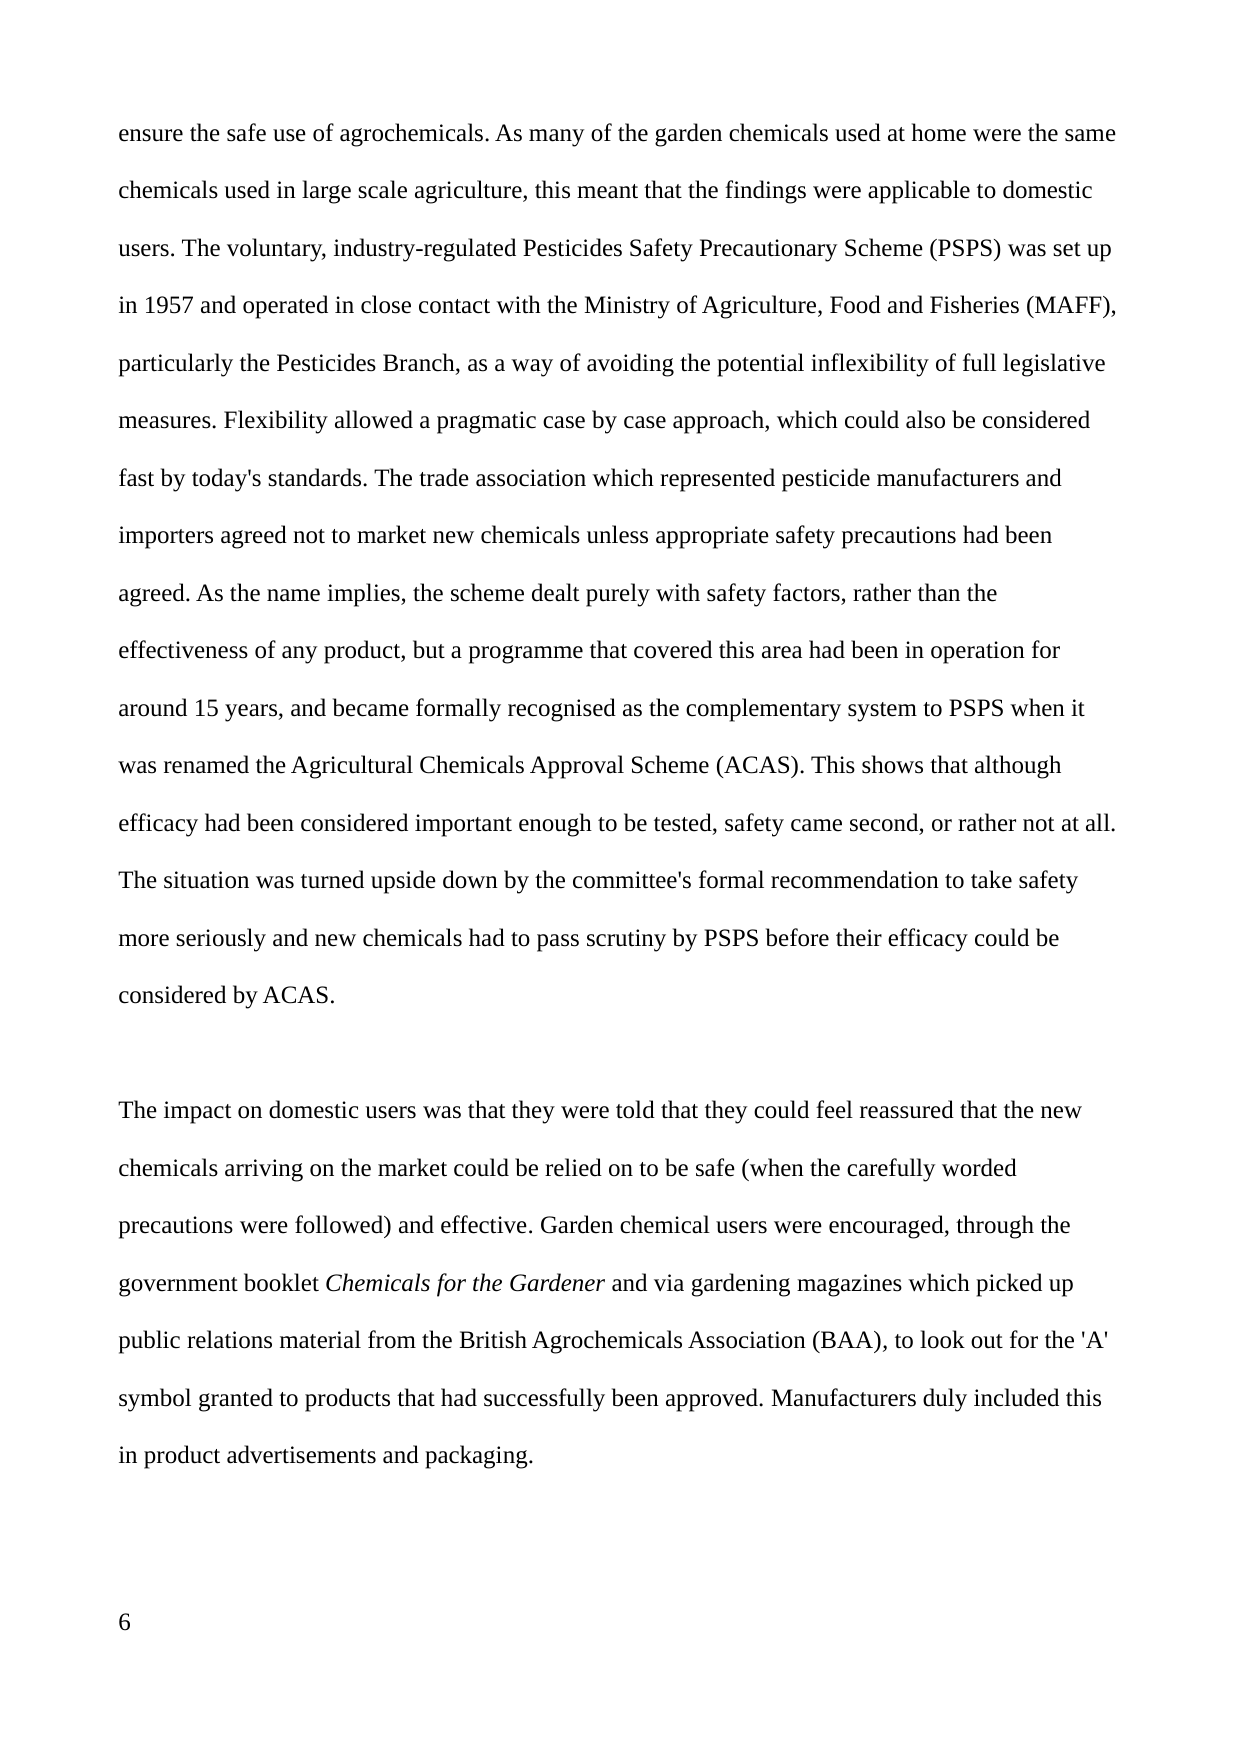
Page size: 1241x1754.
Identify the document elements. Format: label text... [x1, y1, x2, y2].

text ensure the safe use of agrochemicals. As many of the garden chemicals used at home were the same chemicals used in large scale agriculture, this meant that the findings were applicable to domestic users. The voluntary, industry-regulated Pesticides Safety Precautionary Scheme (PSPS) was set up in 1957 and operated in close contact with the Ministry of Agriculture, Food and Fisheries (MAFF), particularly the Pesticides Branch, as a way of avoiding the potential inflexibility of full legislative measures. Flexibility allowed a pragmatic case by case approach, which could also be considered fast by today's standards. The trade association which represented pesticide manufacturers and importers agreed not to market new chemicals unless appropriate safety precautions had been agreed. As the name implies, the scheme dealt purely with safety factors, rather than the effectiveness of any product, but a programme that covered this area had been in operation for around 15 years, and became formally recognised as the complementary system to PSPS when it was renamed the Agricultural Chemicals Approval Scheme (ACAS). This shows that although efficacy had been considered important enough to be tested, safety came second, or rather not at all. The situation was turned upside down by the committee's formal recommendation to take safety more seriously and new chemicals had to pass scrutiny by PSPS before their efficacy could be considered by ACAS. [118, 118, 1122, 1009]
text The impact on domestic users was that they were told that they could feel reassured that the new chemicals arriving on the market could be relied on to be safe (when the carefully worded precautions were followed) and effective. Garden chemical users were encouraged, through the government booklet Chemicals for the Gardener and via gardening magazines which picked up public relations material from the British Agrochemicals Association (BAA), to look out for the 'A' symbol granted to products that had successfully been approved. Manufacturers duly included this in product advertisements and packaging. [118, 1096, 1122, 1469]
